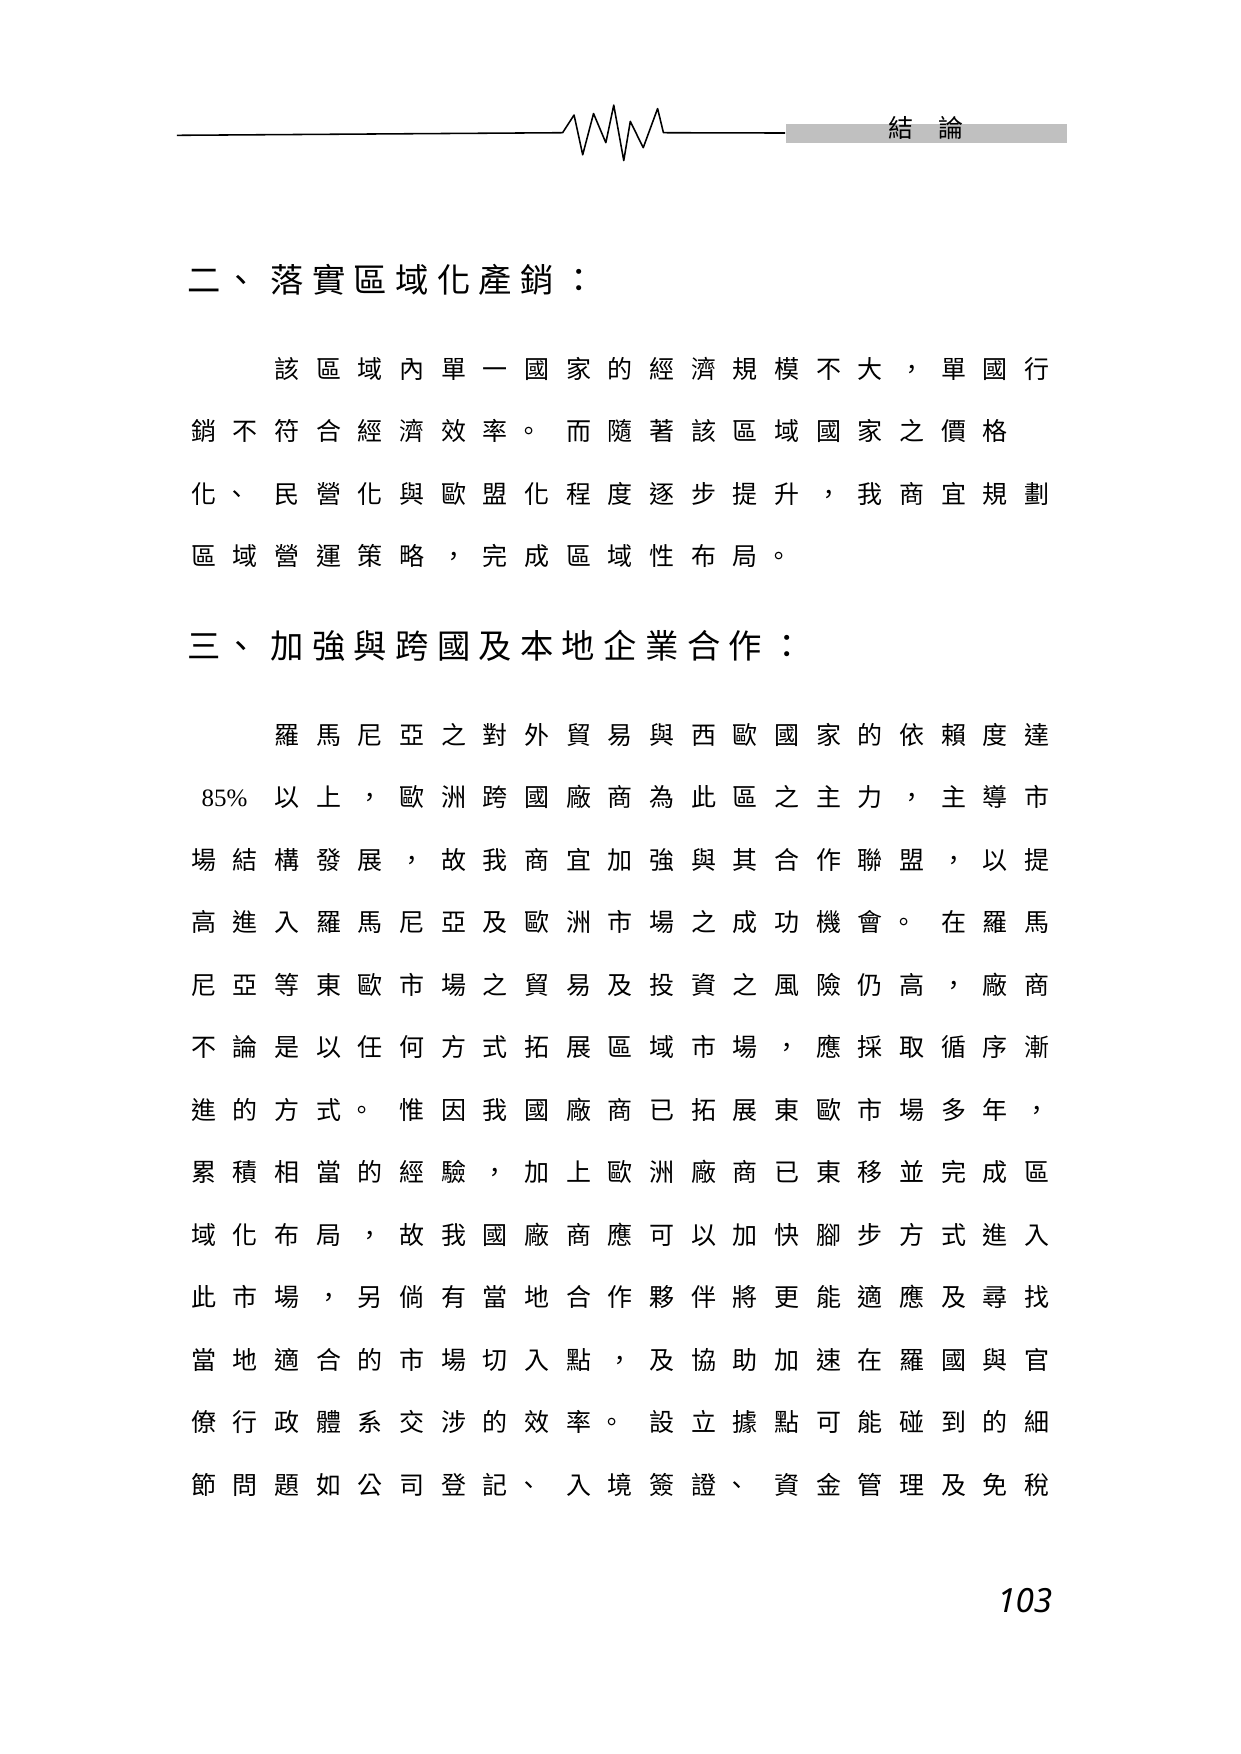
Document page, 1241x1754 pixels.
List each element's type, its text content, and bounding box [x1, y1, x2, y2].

text 三、加強與跨國及本地企業合作： [183, 602, 1058, 665]
text 二、落實區域化產銷： [183, 236, 1058, 299]
text 羅馬尼亞之對外貿易與西歐國家的依賴度達85%以上，歐洲跨國廠商為此區之主力，主導市場結構發展，故我商宜加強與其合作聯盟，以提高進入羅馬尼亞及歐洲市場之成功機會。在羅馬尼亞等東歐市場之貿易及投資之風險仍高，廠商不論是以任何方式拓展區域市場，應採取循序漸進的方式。惟因我國廠商已拓展東歐市場多年，累積相當的經驗，加上歐洲廠商已東移並完成區域化布局，故我國廠商應可以加快腳步方式進入此市場，另倘有當地合作夥伴將更能適應及尋找當地適合的市場切入點，及協助加速在羅國與官僚行政體系交涉的效率。設立據點可能碰到的細節問題如公司登記、入境簽證、資金管理及免稅 [183, 692, 1058, 1504]
text 該區域內單一國家的經濟規模不大，單國行銷不符合經濟效率。而隨著該區域國家之價格化、民營化與歐盟化程度逐步提升，我商宜規劃區域營運策略，完成區域性布局。 [183, 326, 1058, 576]
